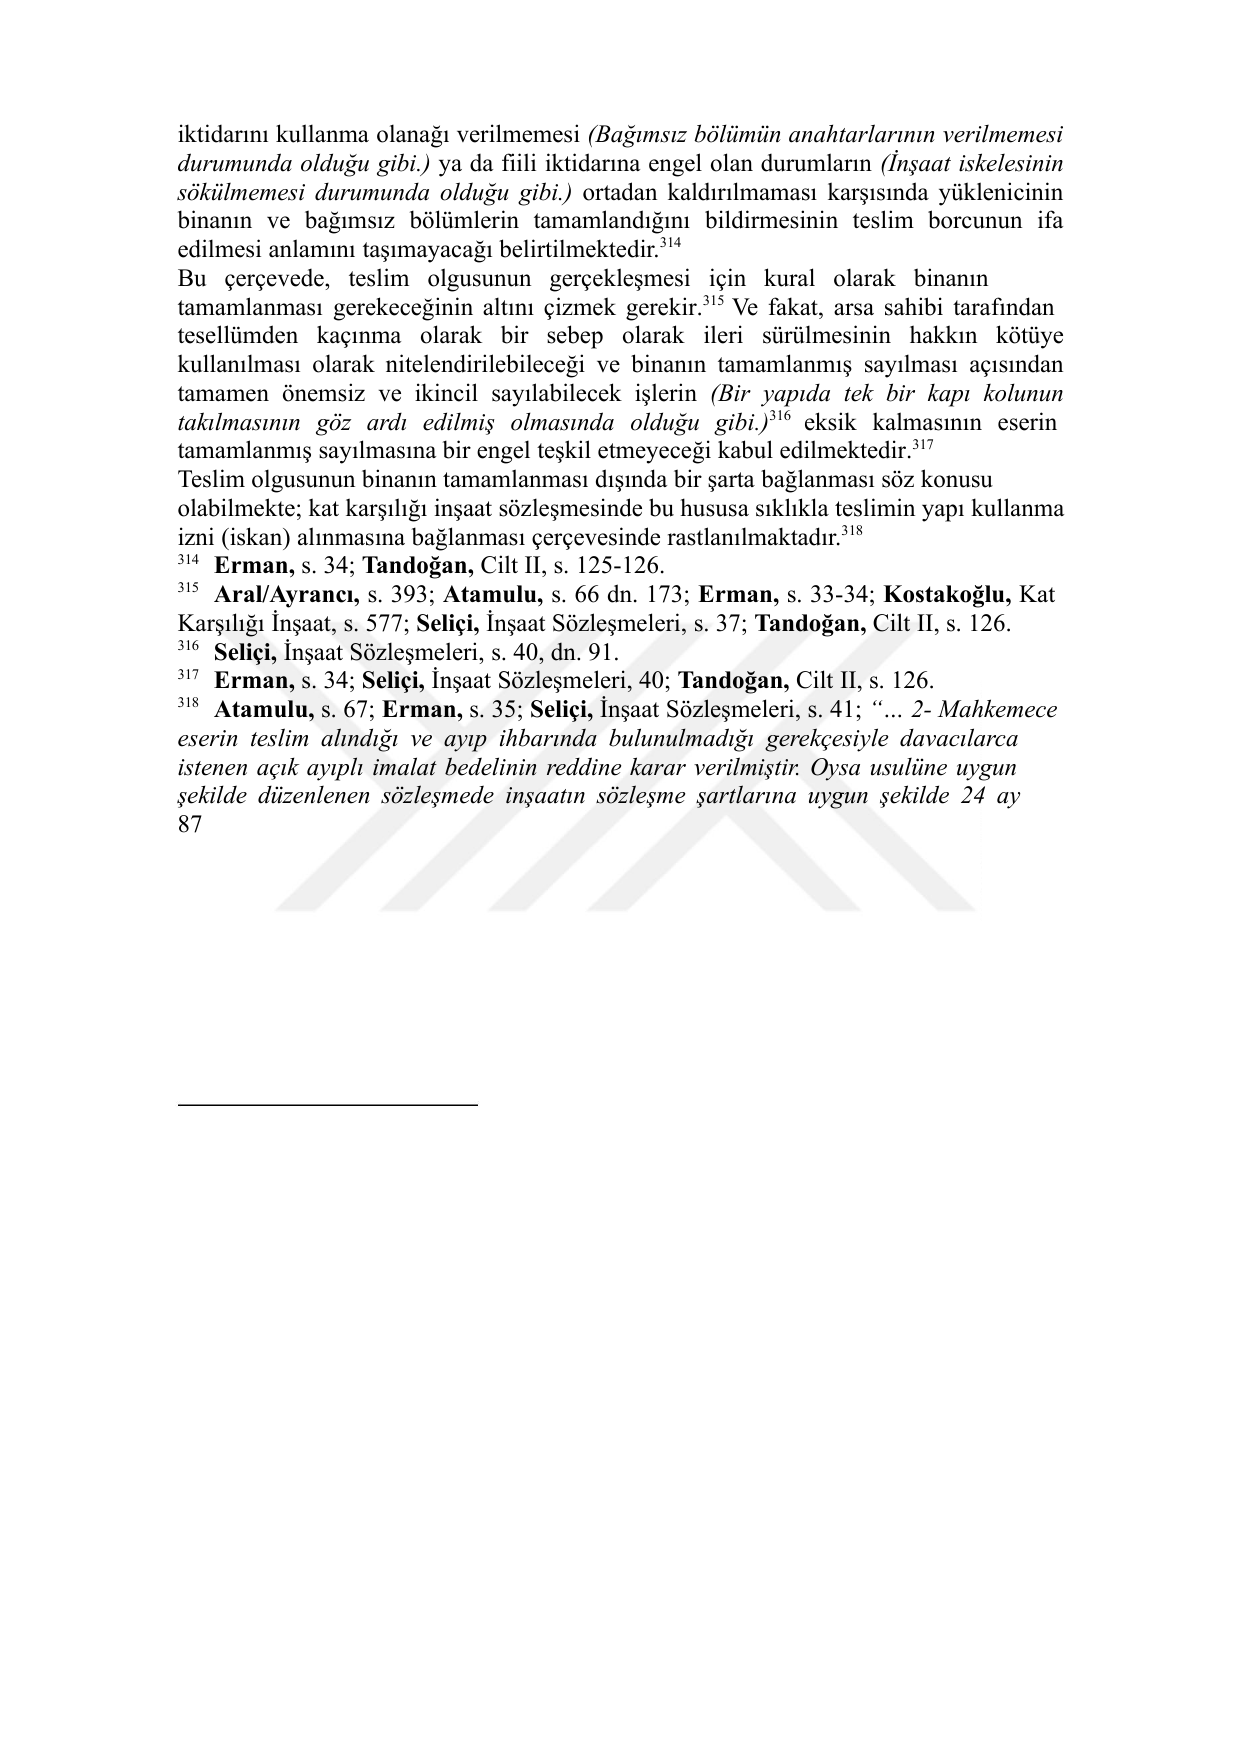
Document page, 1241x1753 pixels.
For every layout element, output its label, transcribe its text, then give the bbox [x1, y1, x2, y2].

text sökülmemesi durumunda olduğu gibi.) ortadan kaldırılmaması karşısında yüklenicinin [177, 177, 1230, 206]
text iktidarını kullanma olanağı verilmemesi (Bağımsız bölümün anahtarlarının verilmemesi [177, 119, 1230, 148]
text durumunda olduğu gibi.) ya da fiili iktidarına engel olan durumların (İnşaat iskelesinin [177, 148, 1230, 177]
text Teslim olgusunun binanın tamamlanması dışında bir şarta bağlanması söz konusu [177, 464, 1230, 493]
text tamamlanmış sayılmasına bir engel teşkil etmeyeceği kabul edilmektedir.317 [177, 436, 1230, 464]
text edilmesi anlamını taşımayacağı belirtilmektedir.314 [177, 234, 1230, 263]
text istenen açık ayıplı imalat bedelinin reddine karar verilmiştir. Oysa usulüne uygun [177, 752, 1230, 781]
text binanın ve bağımsız bölümlerin tamamlandığını bildirmesinin teslim borcunun ifa [177, 206, 1230, 234]
text Karşılığı İnşaat, s. 577; Seliçi, İnşaat Sözleşmeleri, s. 37; Tandoğan, Cilt II, s. 126. [177, 608, 1230, 637]
text olabilmekte; kat karşılığı inşaat sözleşmesinde bu hususa sıklıkla teslimin yapı kullanma [177, 493, 1230, 522]
text 314 Erman, s. 34; Tandoğan, Cilt II, s. 125-126. [177, 551, 1230, 579]
text 87 [177, 809, 1230, 838]
text tamamlanması gerekeceğinin altını çizmek gerekir.315 Ve fakat, arsa sahibi tarafından [177, 292, 1230, 321]
text takılmasının göz ardı edilmiş olmasında olduğu gibi.)316 eksik kalmasının eserin [177, 407, 1230, 436]
text 316 Seliçi, İnşaat Sözleşmeleri, s. 40, dn. 91. [177, 637, 1230, 666]
picture [206, 838, 982, 921]
text tamamen önemsiz ve ikincil sayılabilecek işlerin (Bir yapıda tek bir kapı kolunun [177, 378, 1230, 407]
text izni (iskan) alınmasına bağlanması çerçevesinde rastlanılmaktadır.318 [177, 522, 1230, 551]
text 317 Erman, s. 34; Seliçi, İnşaat Sözleşmeleri, 40; Tandoğan, Cilt II, s. 126. [177, 666, 1230, 694]
text eserin teslim alındığı ve ayıp ihbarında bulunulmadığı gerekçesiyle davacılarca [177, 723, 1230, 752]
picture [175, 1101, 480, 1108]
text 315 Aral/Ayrancı, s. 393; Atamulu, s. 66 dn. 173; Erman, s. 33-34; Kostakoğlu, Kat [177, 579, 1230, 608]
text Bu çerçevede, teslim olgusunun gerçekleşmesi için kural olarak binanın [177, 263, 1230, 292]
text 318 Atamulu, s. 67; Erman, s. 35; Seliçi, İnşaat Sözleşmeleri, s. 41; “… 2- Mahkemece [177, 694, 1230, 723]
text kullanılması olarak nitelendirilebileceği ve binanın tamamlanmış sayılması açısından [177, 349, 1230, 378]
text tesellümden kaçınma olarak bir sebep olarak ileri sürülmesinin hakkın kötüye [177, 321, 1230, 349]
text şekilde düzenlenen sözleşmede inşaatın sözleşme şartlarına uygun şekilde 24 ay [177, 781, 1230, 809]
